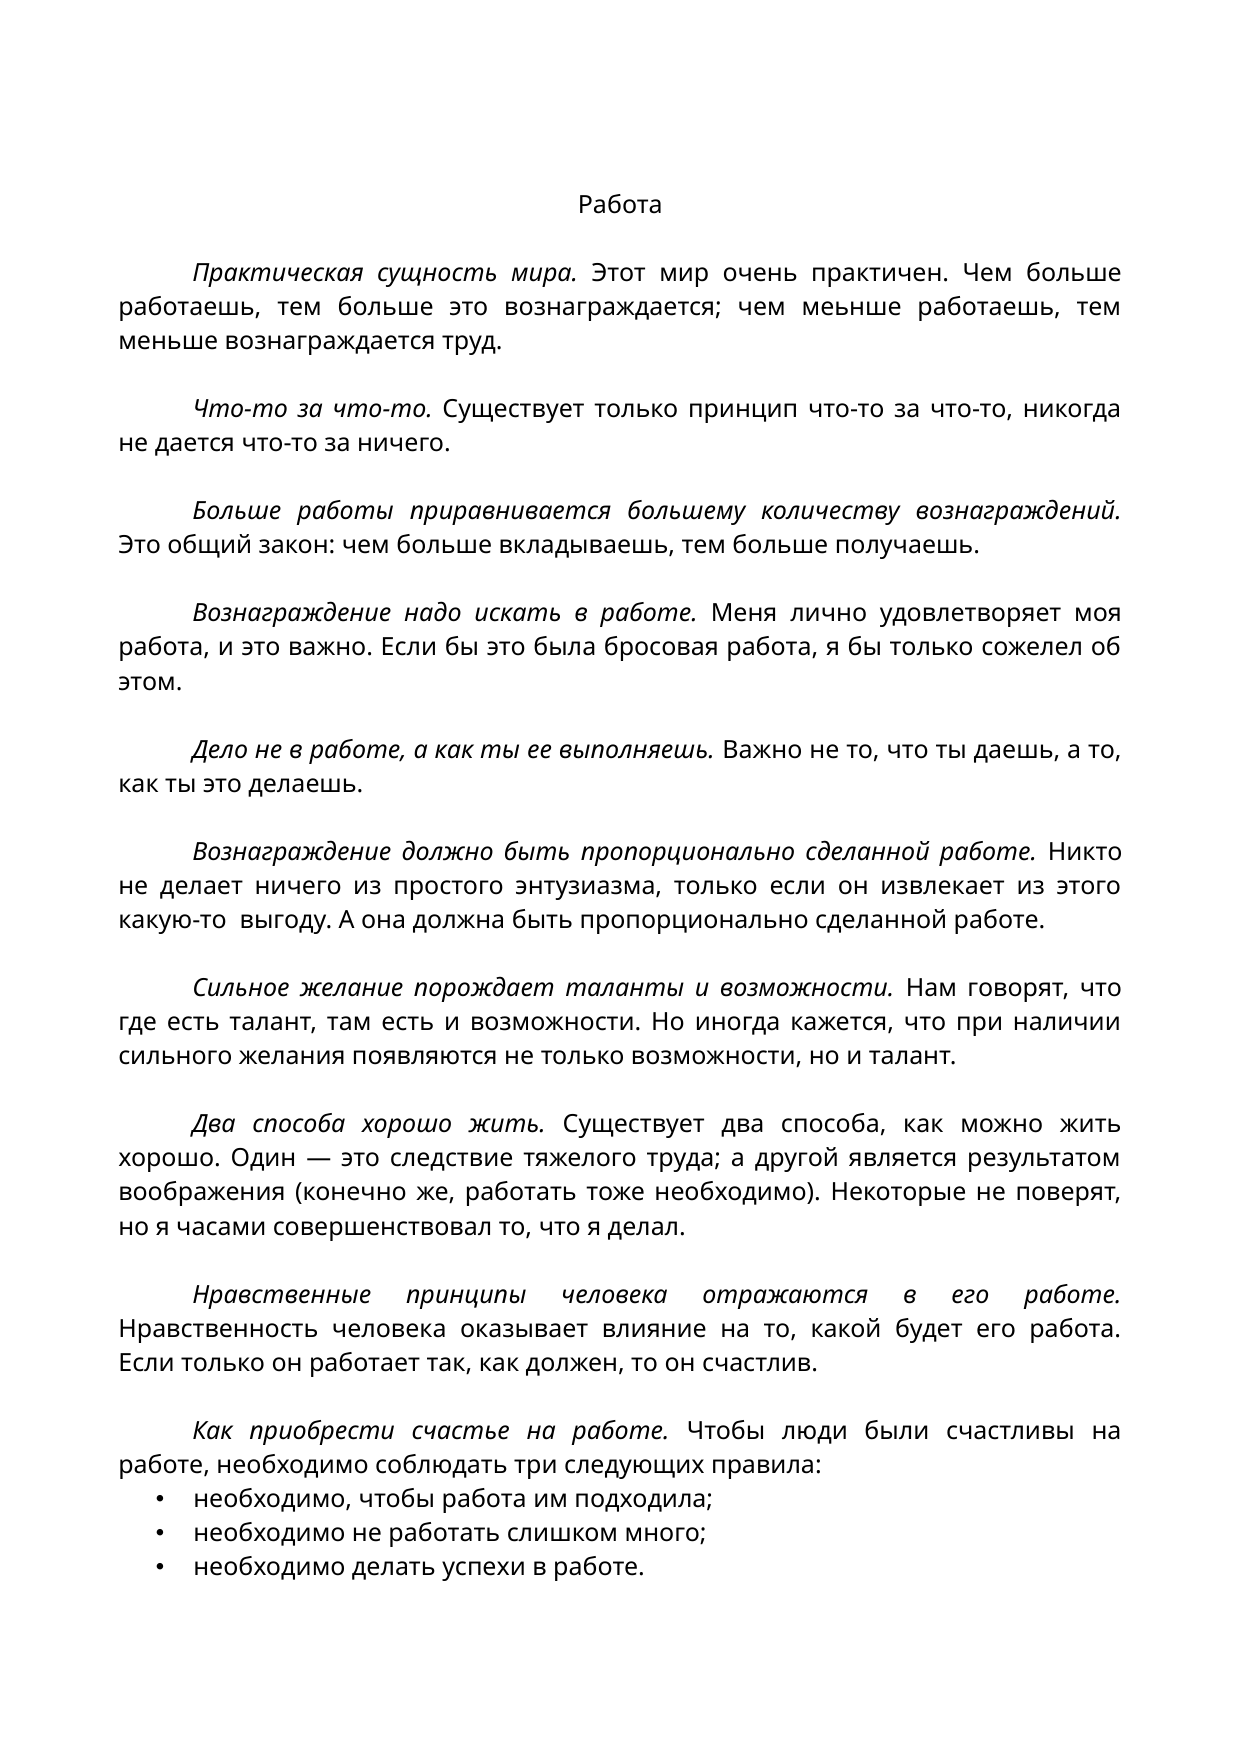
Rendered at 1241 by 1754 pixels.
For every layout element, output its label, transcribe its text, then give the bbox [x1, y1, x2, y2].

text Больше работы приравнивается большему количеству вознаграждений. Это общий закон: чем больше вкладываешь, тем больше получаешь. [118, 493, 1122, 561]
text Дело не в работе, а как ты ее выполняешь. Важно не то, что ты даешь, а то, как ты это делаешь. [118, 731, 1122, 799]
text Два способа хорошо жить. Существует два способа, как можно жить хорошо. Один — это следствие тяжелого труда; а другой является результатом воображения (конечно же, работать тоже необходимо). Некоторые не поверят, но я часами совершенствовал то, что я делал. [118, 1106, 1122, 1242]
text Вознаграждение надо искать в работе. Меня лично удовлетворяет моя работа, и это важно. Если бы это была бросовая работа, я бы только сожелел об этом. [118, 595, 1122, 697]
text Практическая сущность мира. Этот мир очень практичен. Чем больше работаешь, тем больше это вознаграждается; чем меьнше работаешь, тем меньше вознаграждается труд. [118, 254, 1122, 357]
list необходимо, чтобы работа им подходила; [156, 1481, 1122, 1515]
text Нравственные принципы человека отражаются в его работе. Нравственность человека оказывает влияние на то, какой будет его работа. Если только он работает так, как должен, то он счастлив. [118, 1276, 1122, 1378]
text Сильное желание порождает таланты и возможности. Нам говорят, что где есть талант, там есть и возможности. Но иногда кажется, что при наличии сильного желания появляются не только возможности, но и талант. [118, 970, 1122, 1072]
text Вознаграждение должно быть пропорционально сделанной работе. Никто не делает ничего из простого энтузиазма, только если он извлекает из этого какую-то выгоду. А она должна быть пропорционально сделанной работе. [118, 833, 1122, 936]
text Как приобрести счастье на работе. Чтобы люди были счастливы на работе, необходимо соблюдать три следующих правила: [118, 1412, 1122, 1481]
text Что-то за что-то. Существует только принцип что-то за что-то, никогда не дается что-то за ничего. [118, 391, 1122, 459]
list необходимо делать успехи в работе. [156, 1549, 1122, 1583]
text Работа [118, 186, 1122, 220]
list необходимо не работать слишком много; [156, 1515, 1122, 1549]
